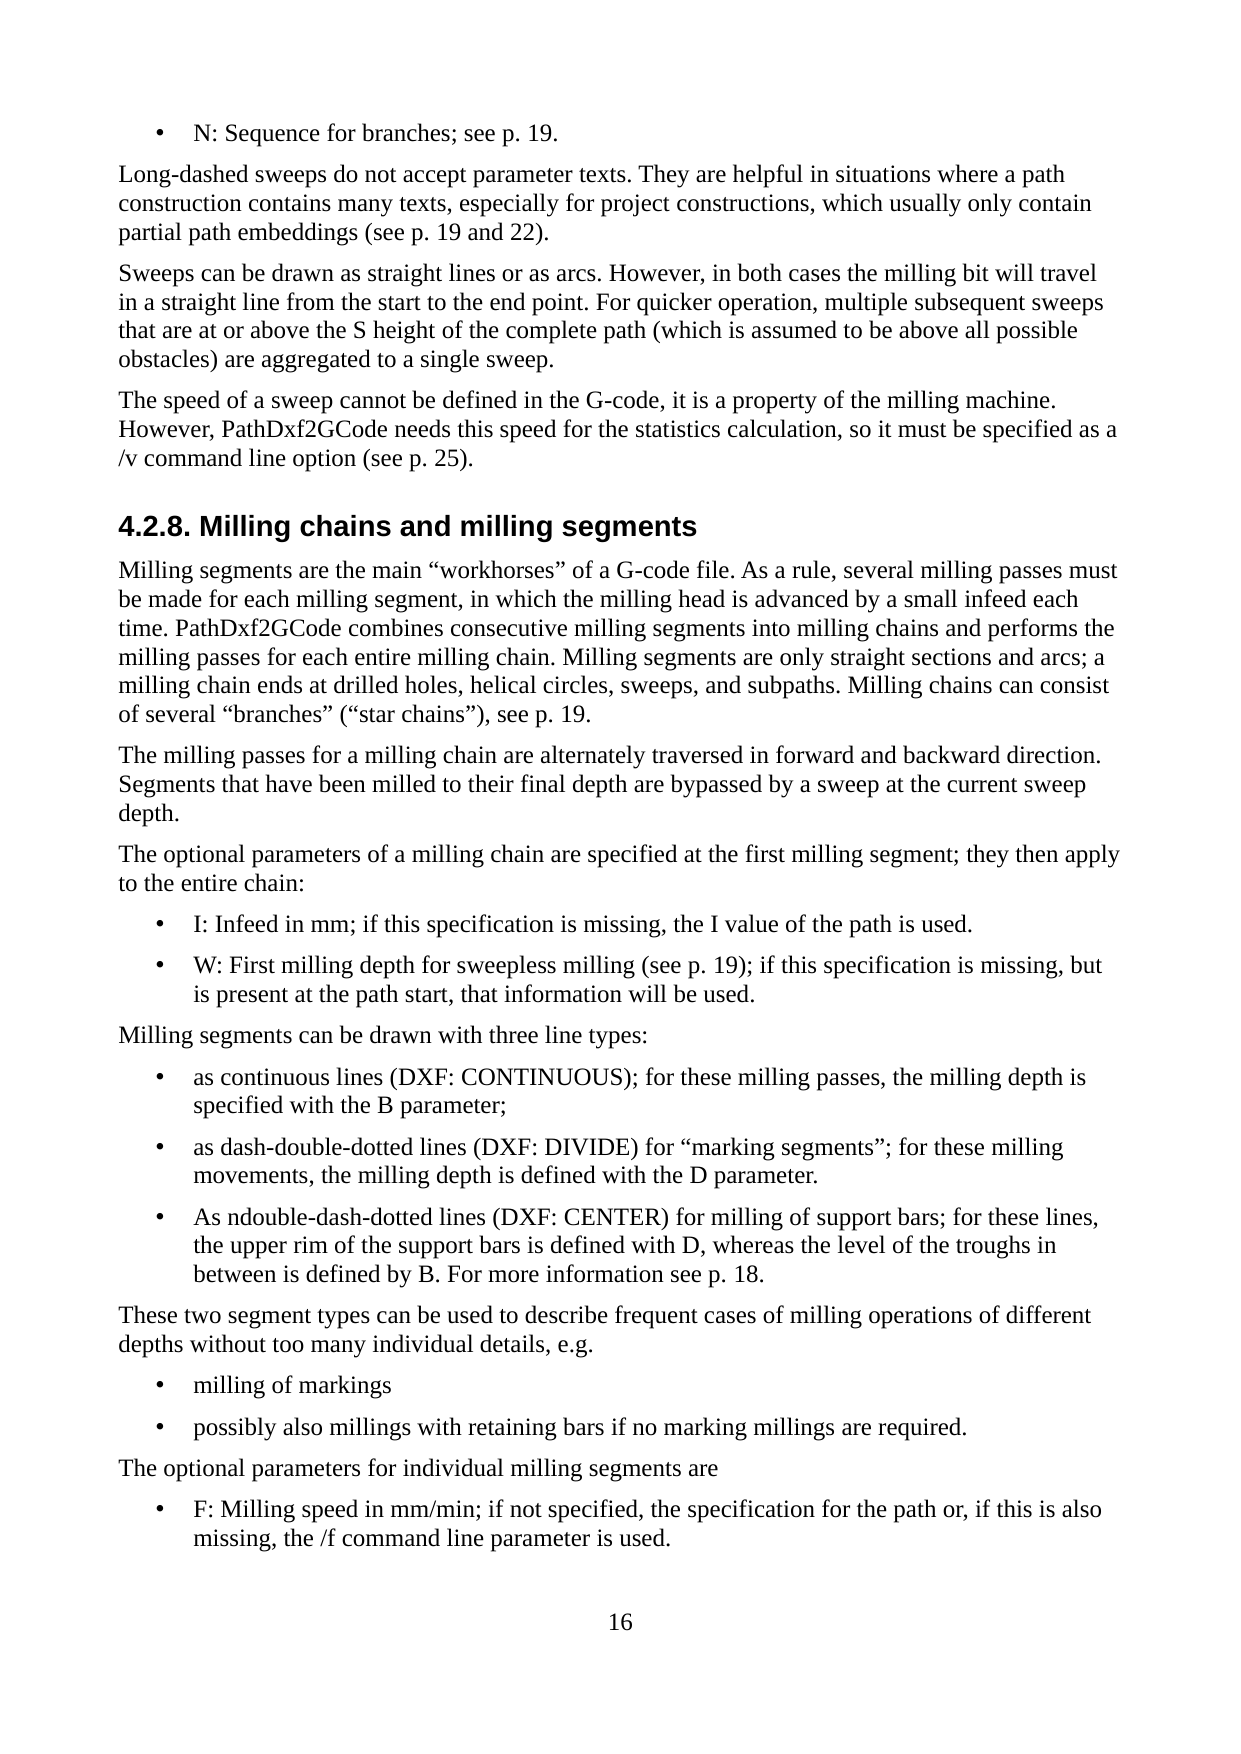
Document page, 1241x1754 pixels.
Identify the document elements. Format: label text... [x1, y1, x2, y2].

text The optional parameters of a milling chain are specified at the first milling segment; they then apply to the entire chain: [118, 839, 1122, 897]
text Milling segments can be drawn with three line types: [118, 1020, 1122, 1049]
list as continuous lines (DXF: CONTINUOUS); for these milling passes, the milling depth is specified with the B parameter; [156, 1062, 1122, 1119]
list as dash-double-dotted lines (DXF: DIVIDE) for “marking segments”; for these milling movements, the milling depth is defined with the D parameter. [156, 1132, 1122, 1189]
list I: Infeed in mm; if this specification is missing, the I value of the path is used. [156, 909, 1122, 938]
text The speed of a sweep cannot be defined in the G-code, it is a property of the milling machine. However, PathDxf2GCode needs this speed for the statistics calculation, so it must be specified as a /v command line option (see p. 25). [118, 386, 1122, 472]
text Long-dashed sweeps do not accept parameter texts. They are helpful in situations where a path construction contains many texts, especially for project constructions, which usually only contain partial path embeddings (see p. 19 and 22). [118, 159, 1122, 246]
text The milling passes for a milling chain are alternately traversed in forward and backward direction. Segments that have been milled to their final depth are bypassed by a sweep at the current sweep depth. [118, 740, 1122, 827]
list W: First milling depth for sweepless milling (see p. 19); if this specification is missing, but is present at the path start, that information will be used. [156, 950, 1122, 1008]
list milling of markings [156, 1370, 1122, 1399]
text These two segment types can be used to describe frequent cases of milling operations of different depths without too many individual details, e.g. [118, 1300, 1122, 1358]
list F: Milling speed in mm/min; if not specified, the specification for the path or, if this is also missing, the /f command line parameter is used. [156, 1494, 1122, 1552]
list possibly also millings with retaining bars if no marking millings are required. [156, 1412, 1122, 1440]
list As ndouble-dash-dotted lines (DXF: CENTER) for milling of support bars; for these lines, the upper rim of the support bars is defined with D, whereas the level of the troughs in between is defined by B. For more information see p. 18. [156, 1202, 1122, 1288]
subtitle 4.2.8. Milling chains and milling segments [118, 509, 1122, 543]
list N: Sequence for branches; see p. 19. [156, 118, 1122, 147]
text The optional parameters for individual milling segments are [118, 1453, 1122, 1482]
text Milling segments are the main “workhorses” of a G-code file. As a rule, several milling passes must be made for each milling segment, in which the milling head is advanced by a small infeed each time. PathDxf2GCode combines consecutive milling segments into milling chains and performs the milling passes for each entire milling chain. Milling segments are only straight sections and arcs; a milling chain ends at drilled holes, helical circles, sweeps, and subpaths. Milling chains can consist of several “branches” (“star chains”), see p. 19. [118, 555, 1122, 728]
text Sweeps can be drawn as straight lines or as arcs. However, in both cases the milling bit will travel in a straight line from the start to the end point. For quicker operation, multiple subsequent sweeps that are at or above the S height of the complete path (which is assumed to be above all possible obstacles) are aggregated to a single sweep. [118, 258, 1122, 373]
